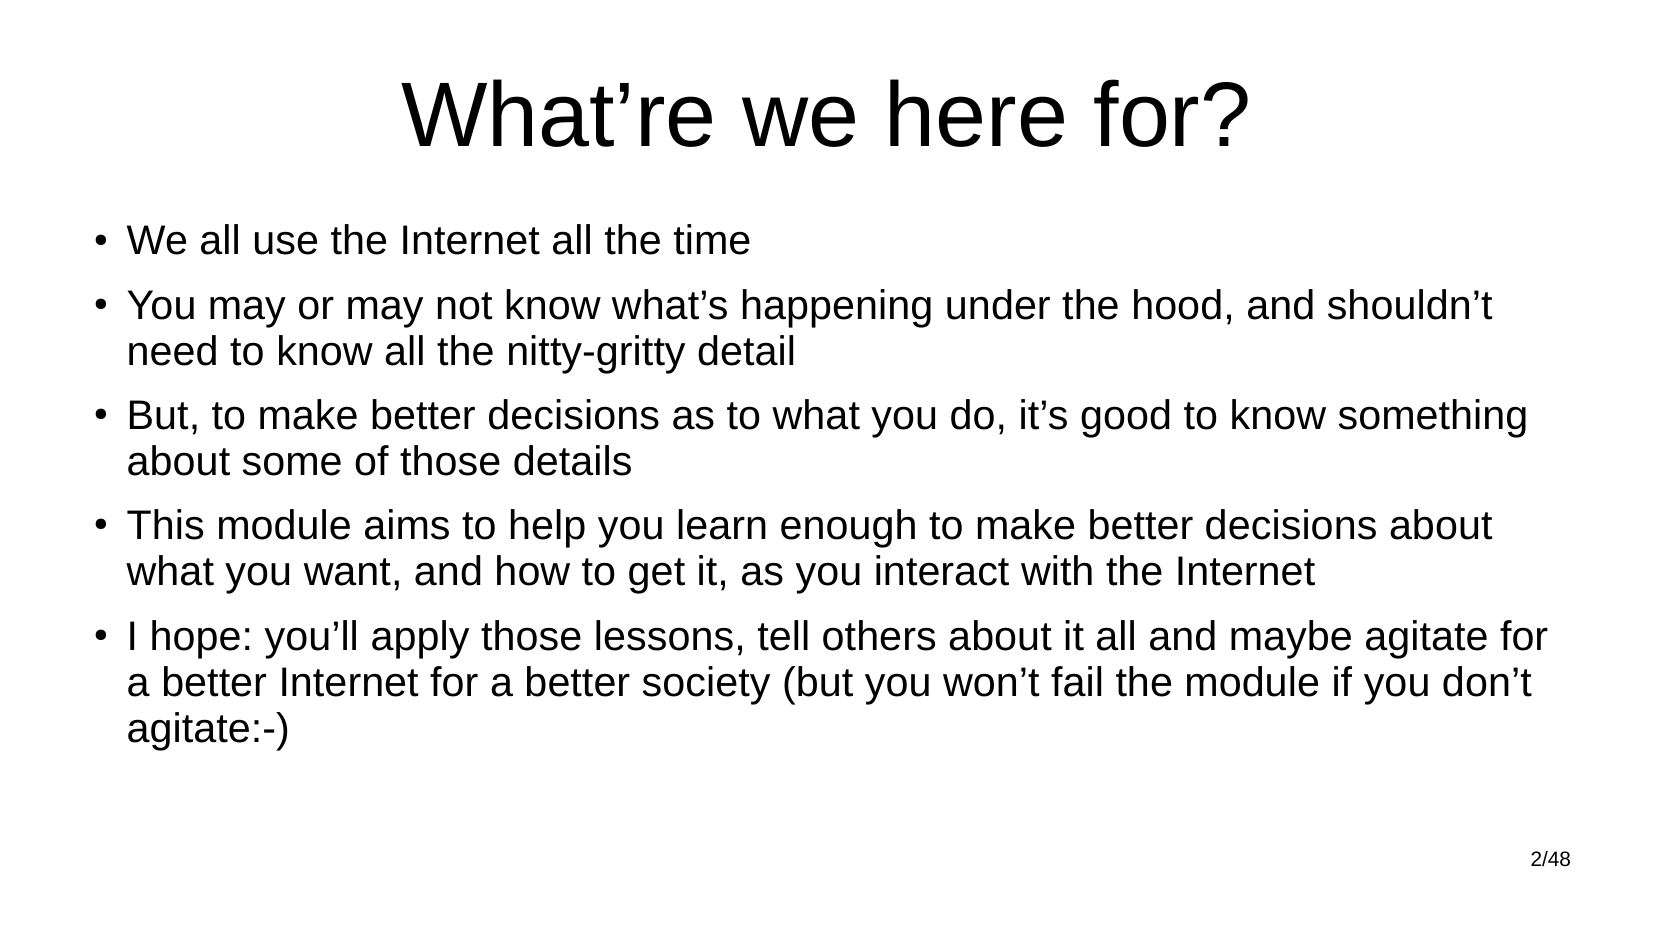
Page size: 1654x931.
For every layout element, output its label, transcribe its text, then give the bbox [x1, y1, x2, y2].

title What’re we here for? [82, 37, 1571, 193]
list We all use the Internet all the time You may or may not know what’s happening under the hood, and shouldn’t need to know all the nitty-gritty detail But, to make better decisions as to what you do, it’s good to know something about some of those details This module aims to help you learn enough to make better decisions about what you want, and how to get it, as you interact with the Internet I hope: you’ll apply those lessons, tell others about it all and maybe agitate for a better Internet for a better society (but you won’t fail the module if you don’t agitate:-) [82, 217, 1571, 758]
